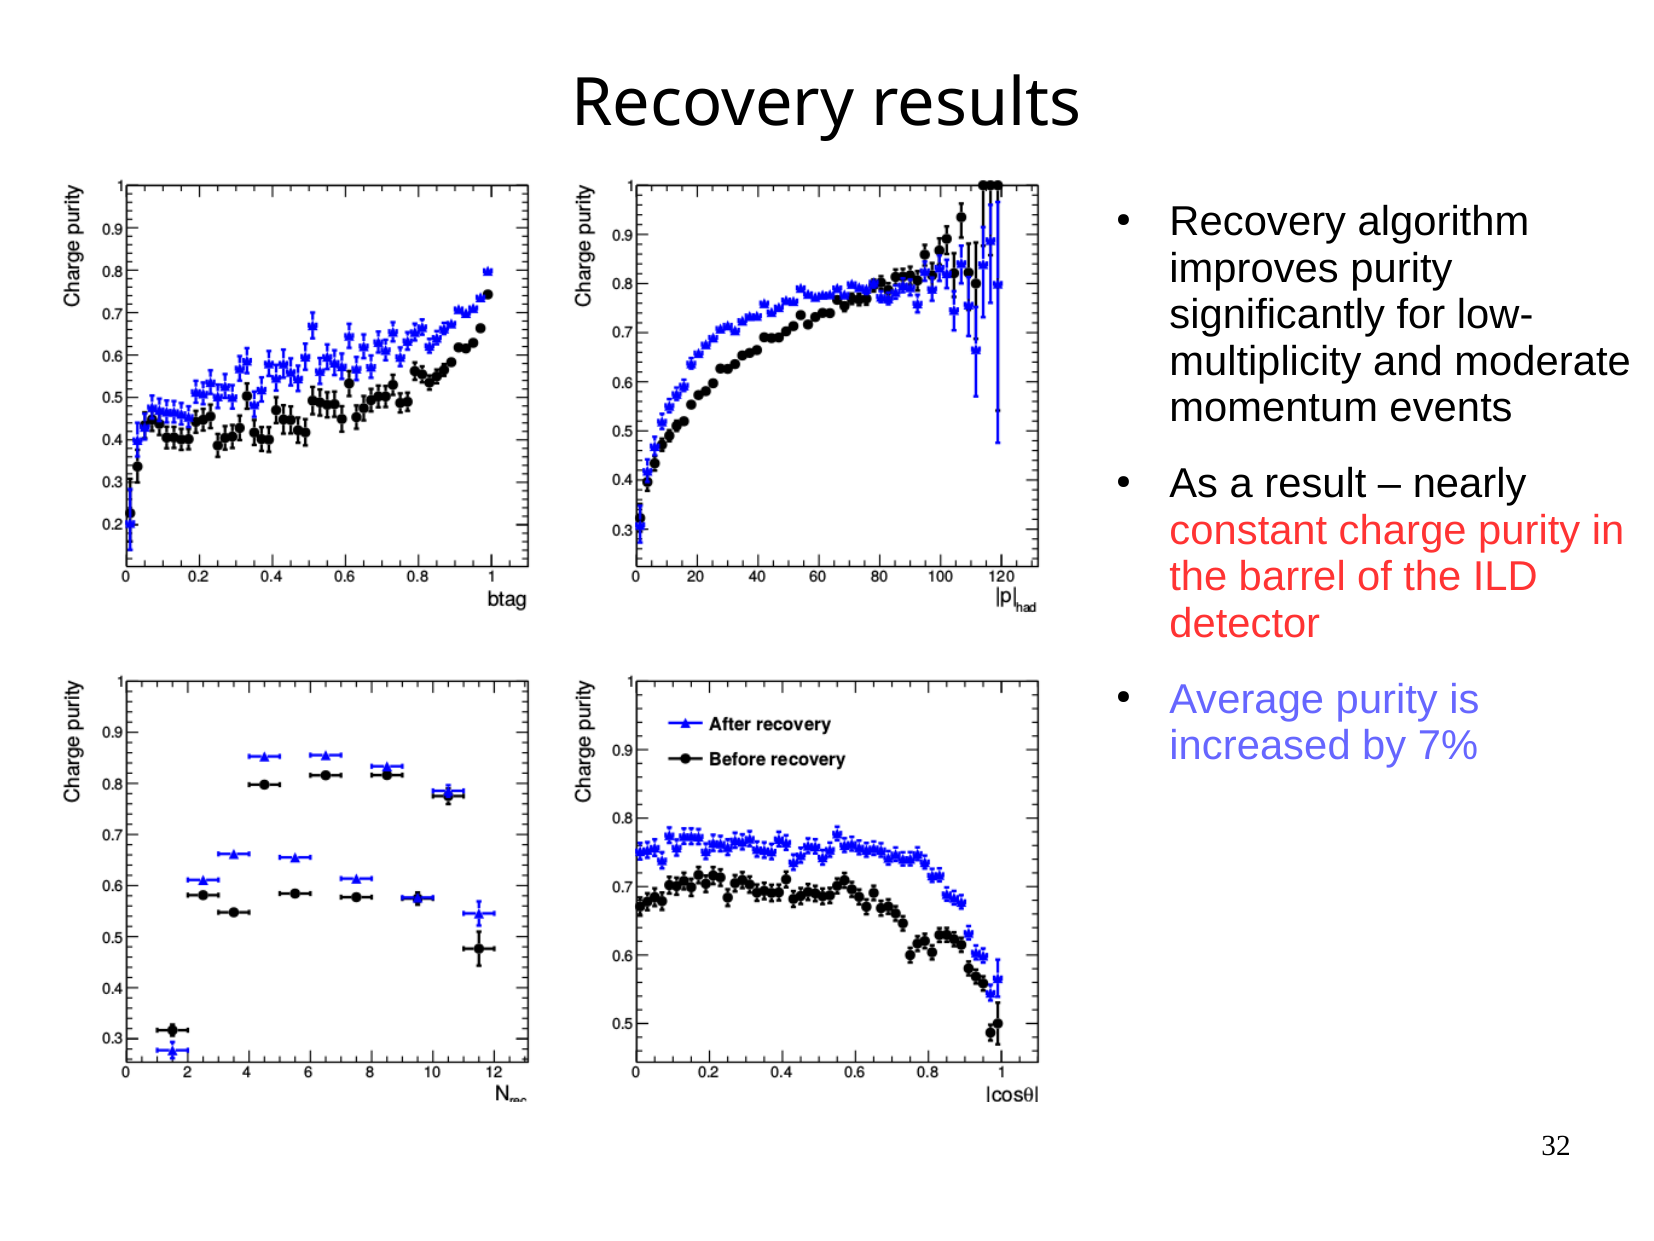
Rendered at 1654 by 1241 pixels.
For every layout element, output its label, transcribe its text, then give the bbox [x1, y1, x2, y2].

picture [50, 156, 1055, 1102]
list Recovery algorithm improves purity significantly for low-multiplicity and moderate momentum events As a result – nearly constant charge purity in the barrel of the ILD detector Average purity is increased by 7% [1098, 198, 1639, 1189]
title Recovery results [82, 49, 1571, 151]
